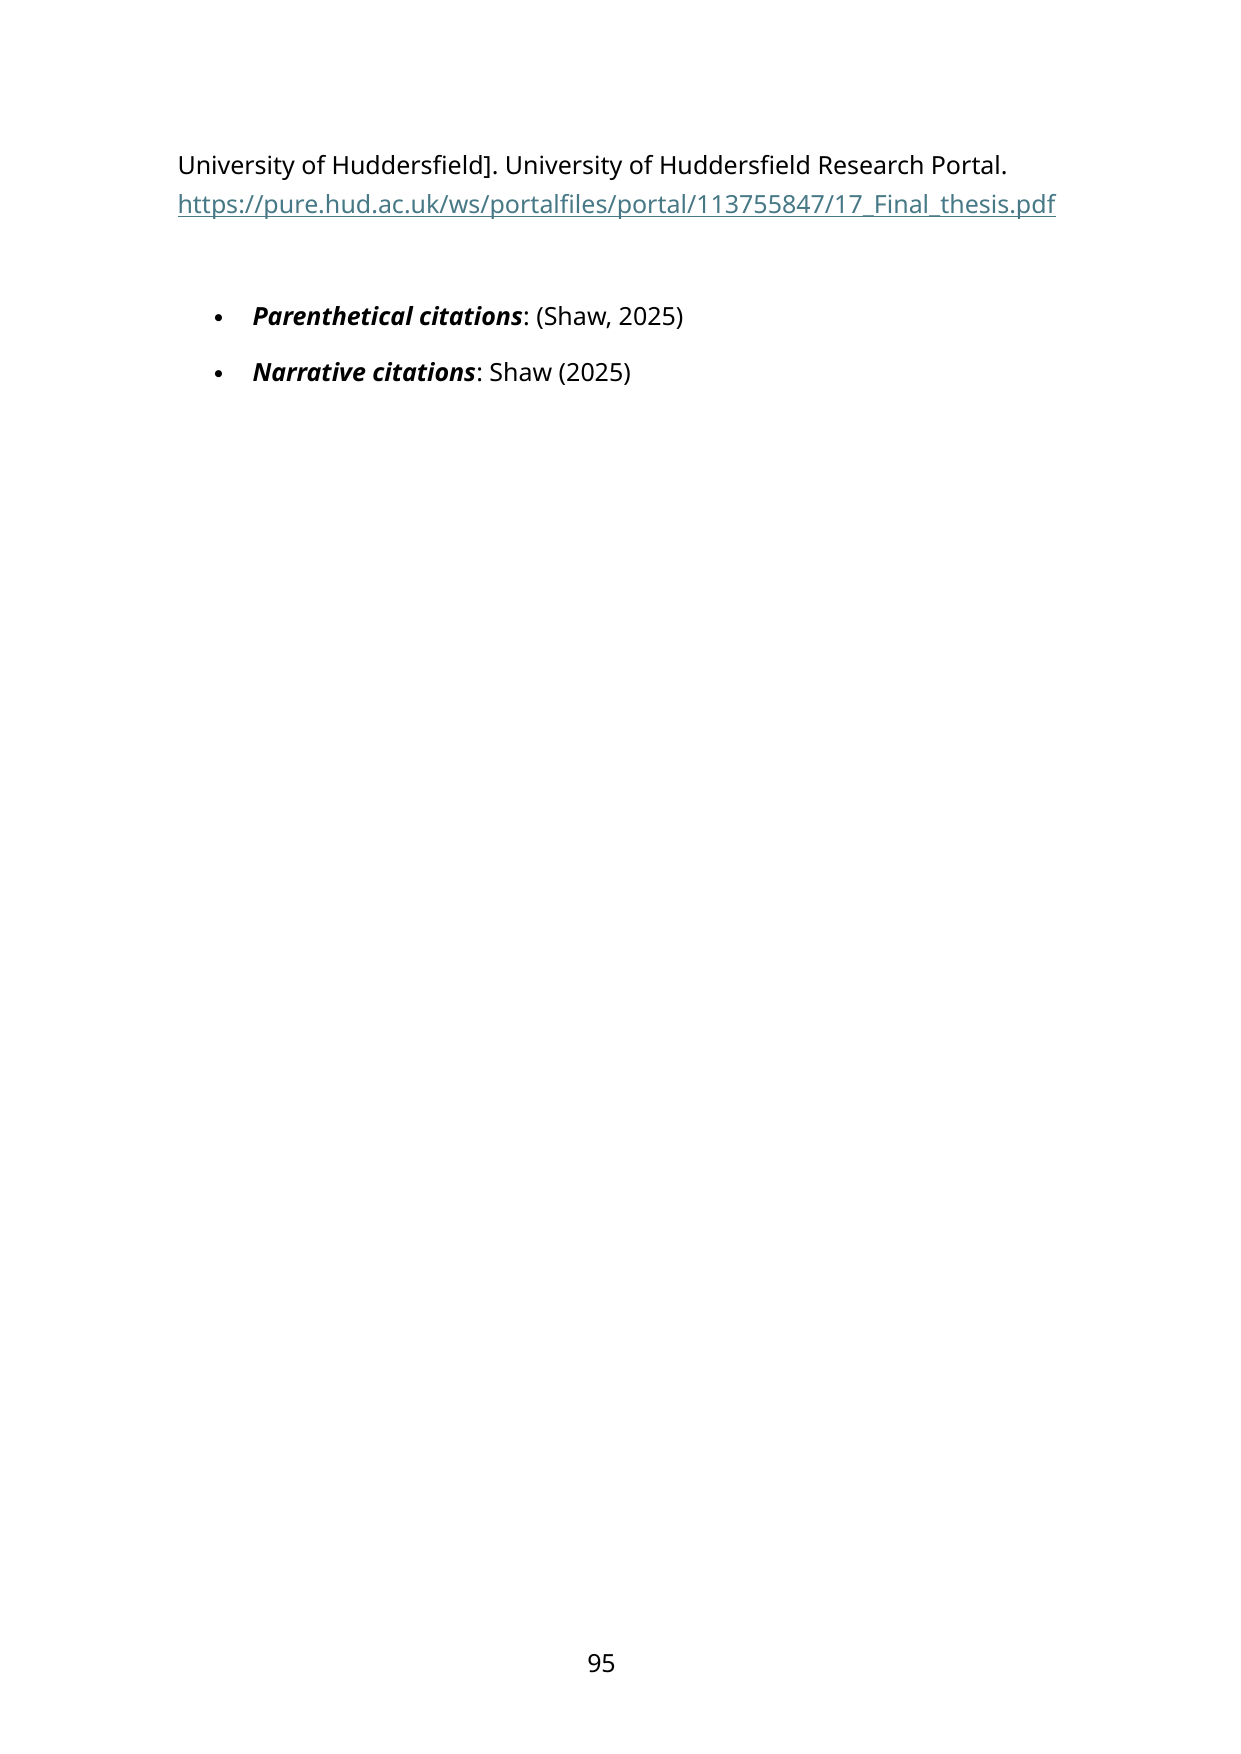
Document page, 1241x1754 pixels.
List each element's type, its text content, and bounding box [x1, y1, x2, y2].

list Parenthetical citations: (Shaw, 2025) [215, 298, 1063, 332]
list Narrative citations: Shaw (2025) [215, 354, 1063, 388]
text University of Huddersfield]. University of Huddersfield Research Portal. https://pure.hud.ac.uk/ws/portalfiles/portal/113755847/17_Final_thesis.pdf [177, 148, 1063, 221]
